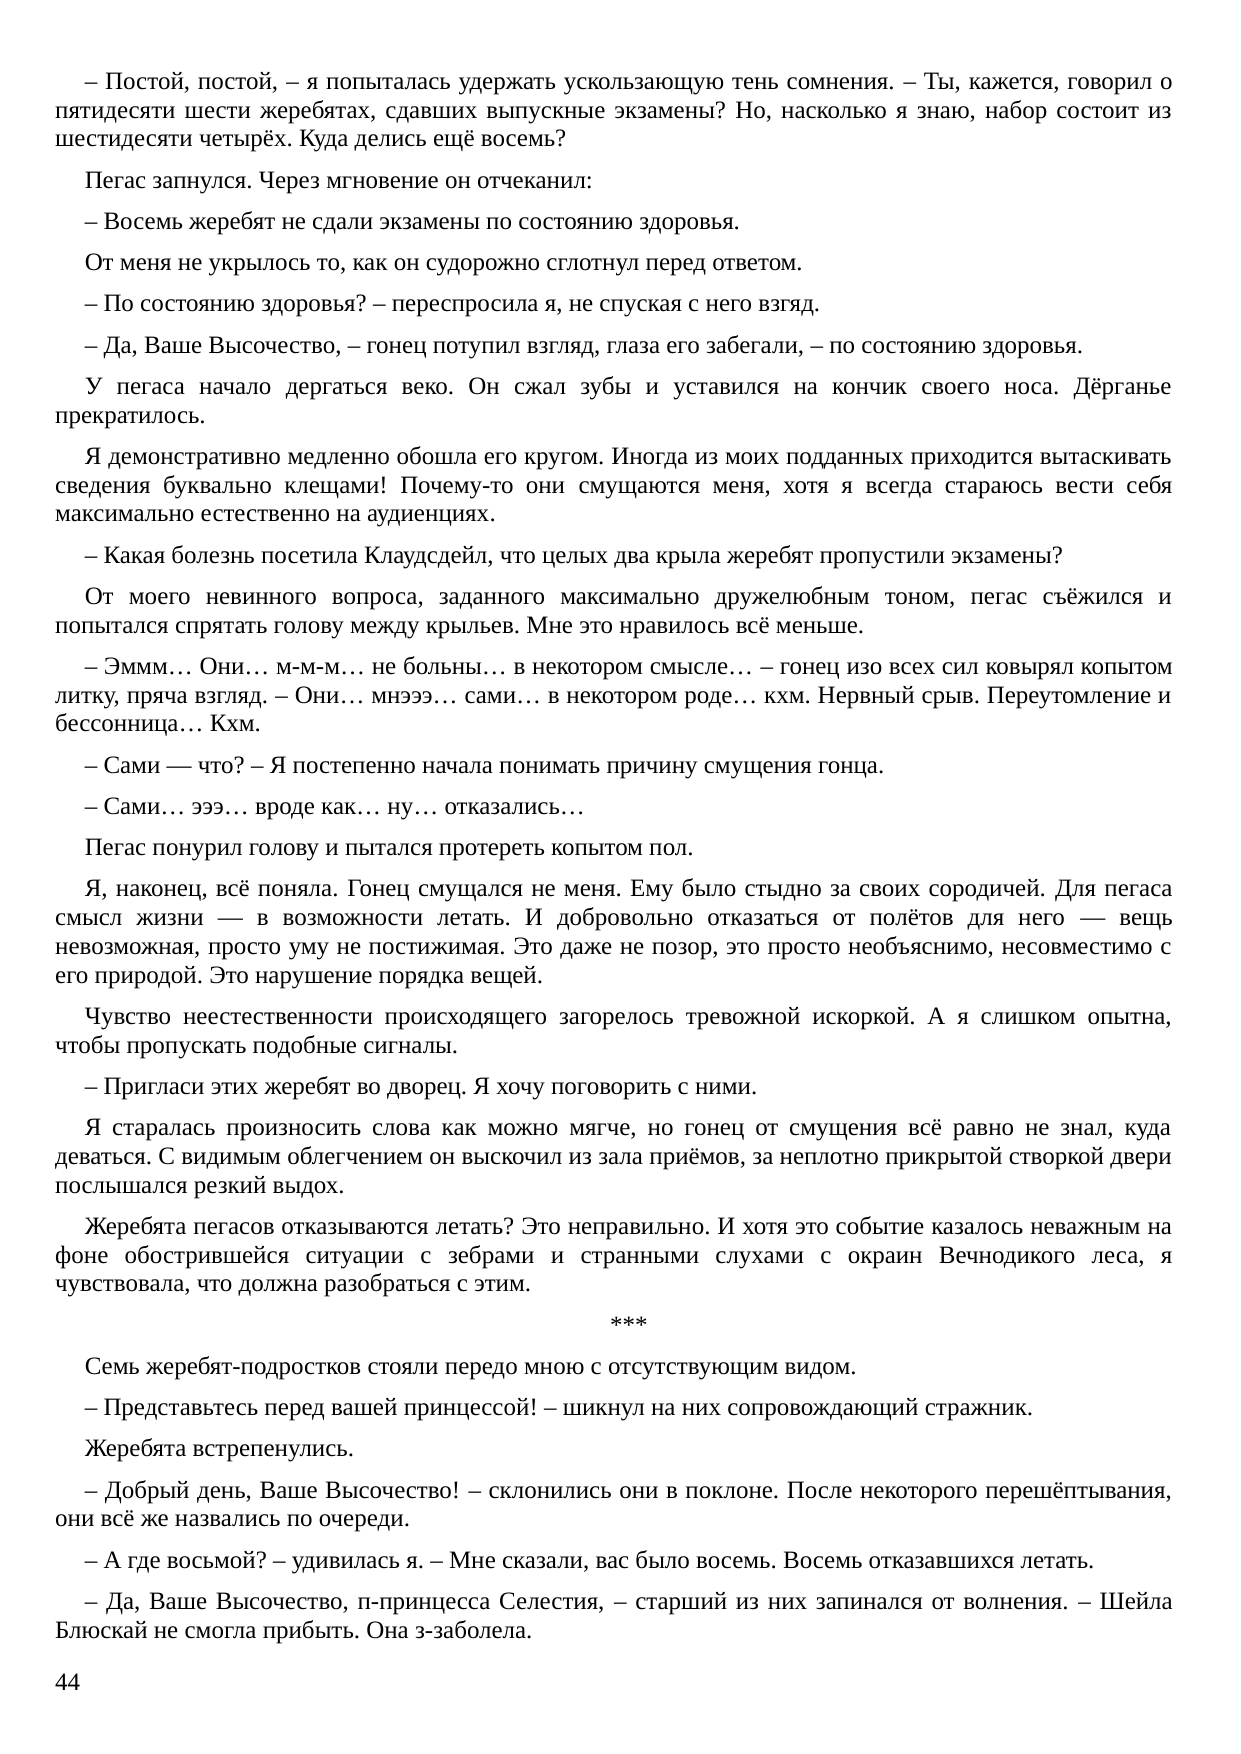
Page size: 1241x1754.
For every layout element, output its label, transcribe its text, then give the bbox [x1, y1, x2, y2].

text У пегаса начало дергаться веко. Он сжал зубы и уставился на кончик своего носа. Дёрганье прекратилось. [55, 371, 1173, 428]
text Жеребята пегасов отказываются летать? Это неправильно. И хотя это событие казалось неважным на фоне обострившейся ситуации с зебрами и странными слухами с окраин Вечнодикого леса, я чувствовала, что должна разобраться с этим. [55, 1211, 1173, 1297]
text – Представьтесь перед вашей принцессой! – шикнул на них сопровождающий стражник. [55, 1392, 1173, 1421]
text – Пригласи этих жеребят во дворец. Я хочу поговорить с ними. [55, 1071, 1173, 1100]
text Чувство неестественности происходящего загорелось тревожной искоркой. А я слишком опытна, чтобы пропускать подобные сигналы. [55, 1001, 1173, 1058]
text – Восемь жеребят не сдали экзамены по состоянию здоровья. [55, 206, 1173, 235]
text – Сами… эээ… вроде как… ну… отказались… [55, 791, 1173, 820]
text Семь жеребят-подростков стояли передо мною с отсутствующим видом. [55, 1351, 1173, 1380]
text Пегас запнулся. Через мгновение он отчеканил: [55, 165, 1173, 193]
text Пегас понурил голову и пытался протереть копытом пол. [55, 832, 1173, 861]
text Я старалась произносить слова как можно мягче, но гонец от смущения всё равно не знал, куда деваться. С видимым облегчением он выскочил из зала приёмов, за неплотно прикрытой створкой двери послышался резкий выдох. [55, 1112, 1173, 1198]
text От моего невинного вопроса, заданного максимально дружелюбным тоном, пегас съёжился и попытался спрятать голову между крыльев. Мне это нравилось всё меньше. [55, 581, 1173, 638]
text – Да, Ваше Высочество, – гонец потупил взгляд, глаза его забегали, – по состоянию здоровья. [55, 330, 1173, 358]
text *** [55, 1310, 1173, 1338]
text От меня не укрылось то, как он судорожно сглотнул перед ответом. [55, 247, 1173, 276]
text Жеребята встрепенулись. [55, 1433, 1173, 1462]
text Я демонстративно медленно обошла его кругом. Иногда из моих подданных приходится вытаскивать сведения буквально клещами! Почему-то они смущаются меня, хотя я всегда стараюсь вести себя максимально естественно на аудиенциях. [55, 441, 1173, 527]
text – А где восьмой? – удивилась я. – Мне сказали, вас было восемь. Восемь отказавшихся летать. [55, 1545, 1173, 1573]
text – По состоянию здоровья? – переспросила я, не спуская с него взгяд. [55, 288, 1173, 317]
text – Эммм… Они… м-м-м… не больны… в некотором смысле… – гонец изо всех сил ковырял копытом литку, пряча взгляд. – Они… мнэээ… сами… в некотором роде… кхм. Нервный срыв. Переутомление и бессонница… Кхм. [55, 651, 1173, 737]
text – Да, Ваше Высочество, п-принцесса Селестия, – старший из них запинался от волнения. – Шейла Блюскай не смогла прибыть. Она з-заболела. [55, 1586, 1173, 1643]
text – Какая болезнь посетила Клаудсдейл, что целых два крыла жеребят пропустили экзамены? [55, 540, 1173, 568]
text – Добрый день, Ваше Высочество! – склонились они в поклоне. После некоторого перешёптывания, они всё же назвались по очереди. [55, 1475, 1173, 1532]
text Я, наконец, всё поняла. Гонец смущался не меня. Ему было стыдно за своих сородичей. Для пегаса смысл жизни — в возможности летать. И добровольно отказаться от полётов для него — вещь невозможная, просто уму не постижимая. Это даже не позор, это просто необъяснимо, несовместимо с его природой. Это нарушение порядка вещей. [55, 873, 1173, 988]
text – Постой, постой, – я попыталась удержать ускользающую тень сомнения. – Ты, кажется, говорил о пятидесяти шести жеребятах, сдавших выпускные экзамены? Но, насколько я знаю, набор состоит из шестидесяти четырёх. Куда делись ещё восемь? [55, 66, 1173, 152]
text – Сами — что? – Я постепенно начала понимать причину смущения гонца. [55, 750, 1173, 778]
